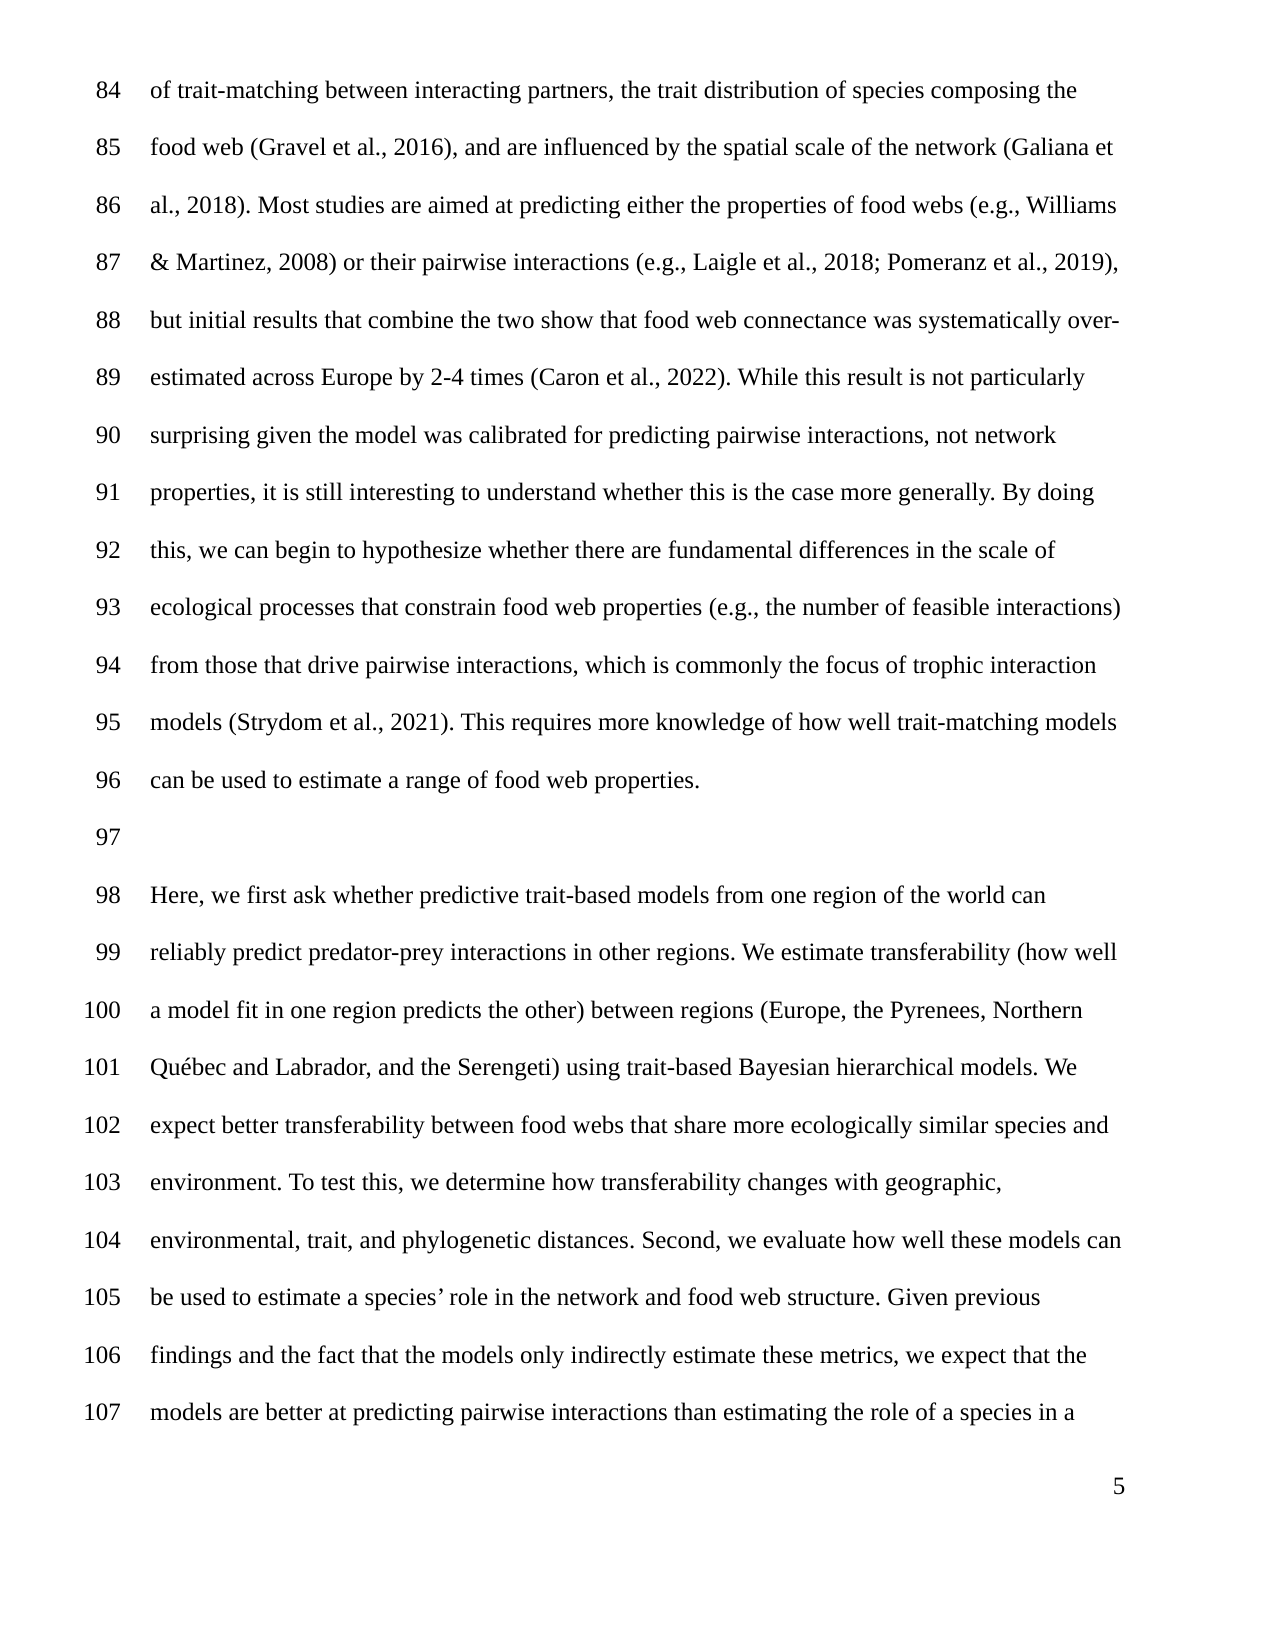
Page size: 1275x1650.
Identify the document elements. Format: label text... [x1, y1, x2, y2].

text of trait-matching between interacting partners, the trait distribution of species composing the food web (Gravel et al., 2016), and are influenced by the spatial scale of the network (Galiana et al., 2018). Most studies are aimed at predicting either the properties of food webs (e.g., Williams & Martinez, 2008) or their pairwise interactions (e.g., Laigle et al., 2018; Pomeranz et al., 2019), but initial results that combine the two show that food web connectance was systematically over-estimated across Europe by 2-4 times (Caron et al., 2022). While this result is not particularly surprising given the model was calibrated for predicting pairwise interactions, not network properties, it is still interesting to understand whether this is the case more generally. By doing this, we can begin to hypothesize whether there are fundamental differences in the scale of ecological processes that constrain food web properties (e.g., the number of feasible interactions) from those that drive pairwise interactions, which is commonly the focus of trophic interaction models (Strydom et al., 2021). This requires more knowledge of how well trait-matching models can be used to estimate a range of food web properties. [150, 75, 1125, 794]
text Here, we first ask whether predictive trait-based models from one region of the world can reliably predict predator-prey interactions in other regions. We estimate transferability (how well a model fit in one region predicts the other) between regions (Europe, the Pyrenees, Northern Québec and Labrador, and the Serengeti) using trait-based Bayesian hierarchical models. We expect better transferability between food webs that share more ecologically similar species and environment. To test this, we determine how transferability changes with geographic, environmental, trait, and phylogenetic distances. Second, we evaluate how well these models can be used to estimate a species’ role in the network and food web structure. Given previous findings and the fact that the models only indirectly estimate these metrics, we expect that the models are better at predicting pairwise interactions than estimating the role of a species in a [150, 880, 1125, 1426]
